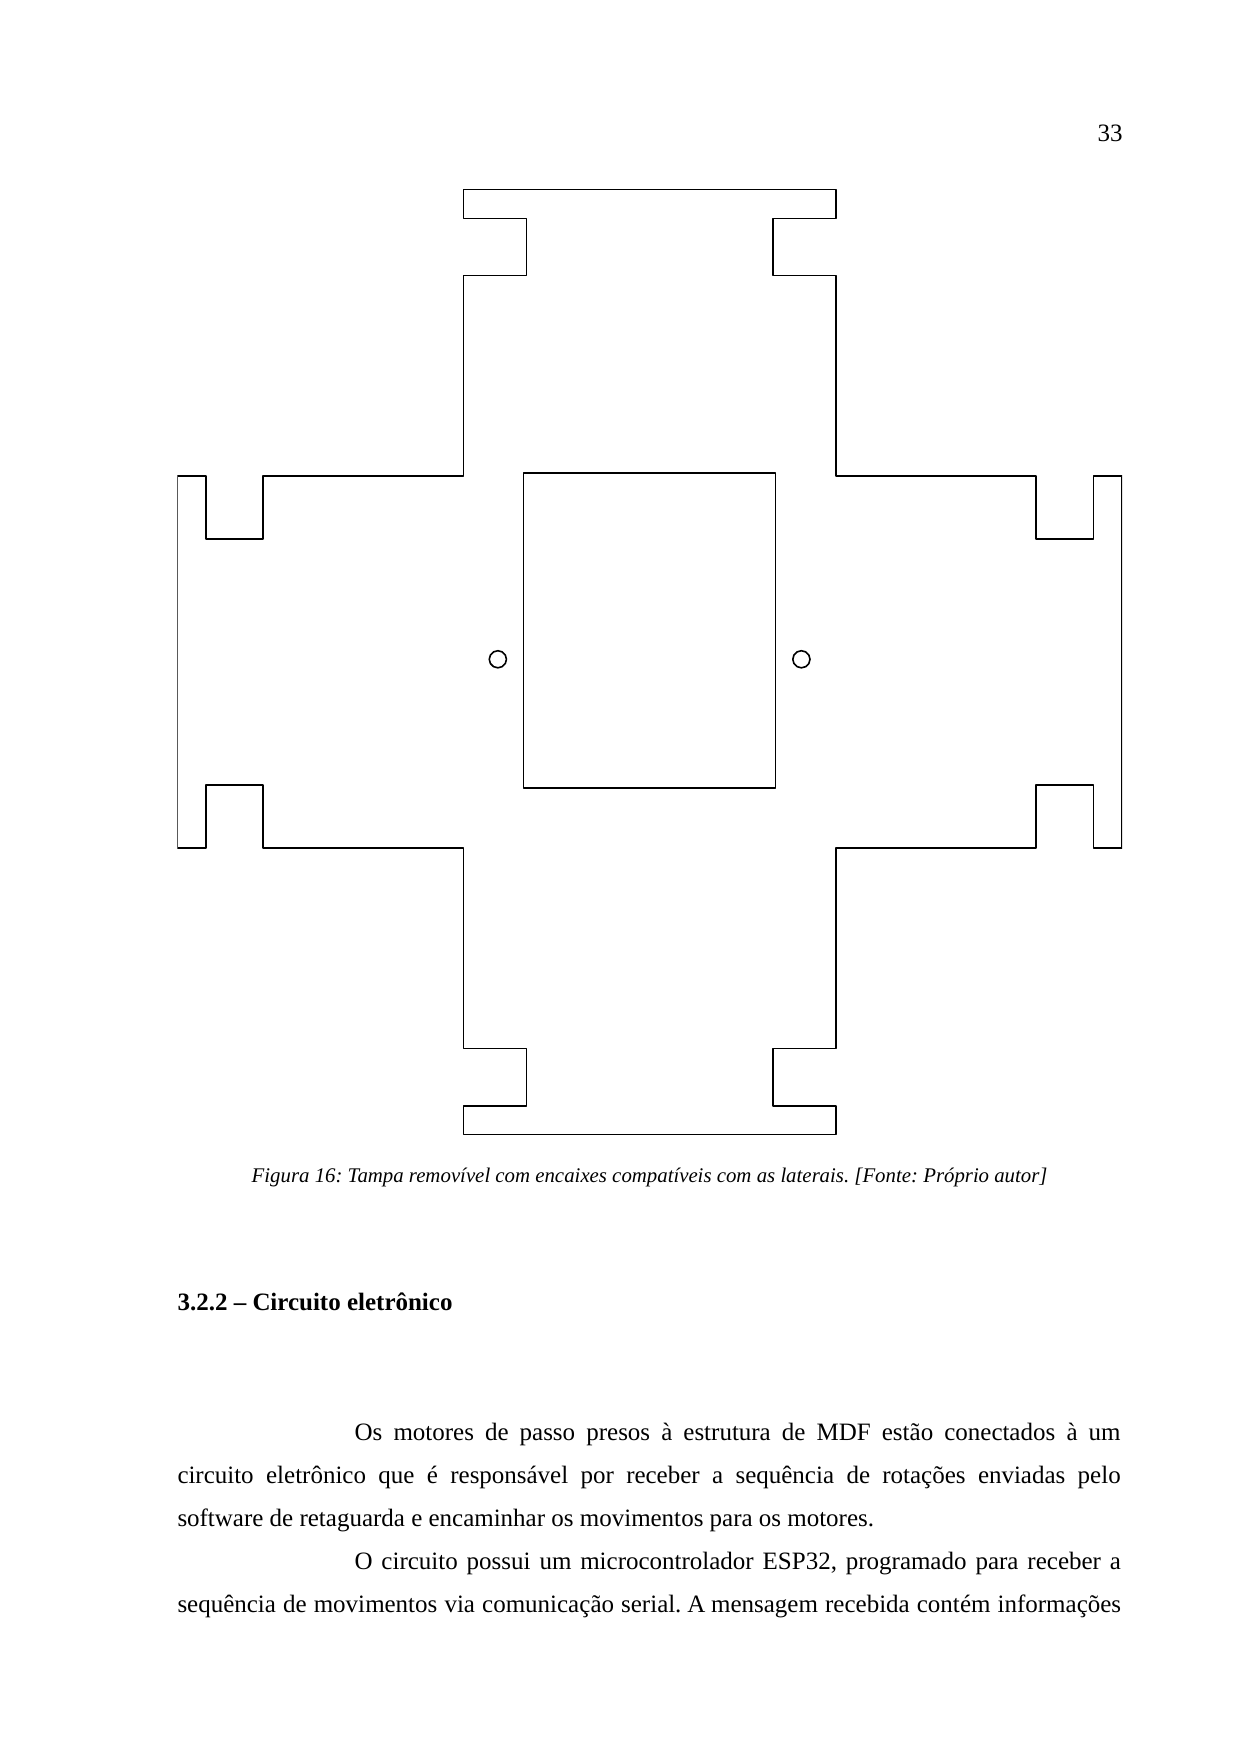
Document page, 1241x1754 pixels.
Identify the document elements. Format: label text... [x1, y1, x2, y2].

text [177, 190, 526, 538]
text [178, 190, 1121, 1134]
text [774, 190, 1122, 538]
text O circuito possui um microcontrolador ESP32, programado para receber a sequência de movimentos via comunicação serial. A mensagem recebida contém informações [177, 1546, 1122, 1618]
text 3.2.2 – Circuito eletrônico [177, 1287, 1122, 1316]
text Os motores de passo presos à estrutura de MDF estão conectados à um circuito eletrônico que é responsável por receber a sequência de rotações enviadas pelo software de retaguarda e encaminhar os movimentos para os motores. [177, 1417, 1122, 1532]
text Figura 16: Tampa removível com encaixes compatíveis com as laterais. [Fonte: Próprio autor] [177, 786, 1122, 1187]
